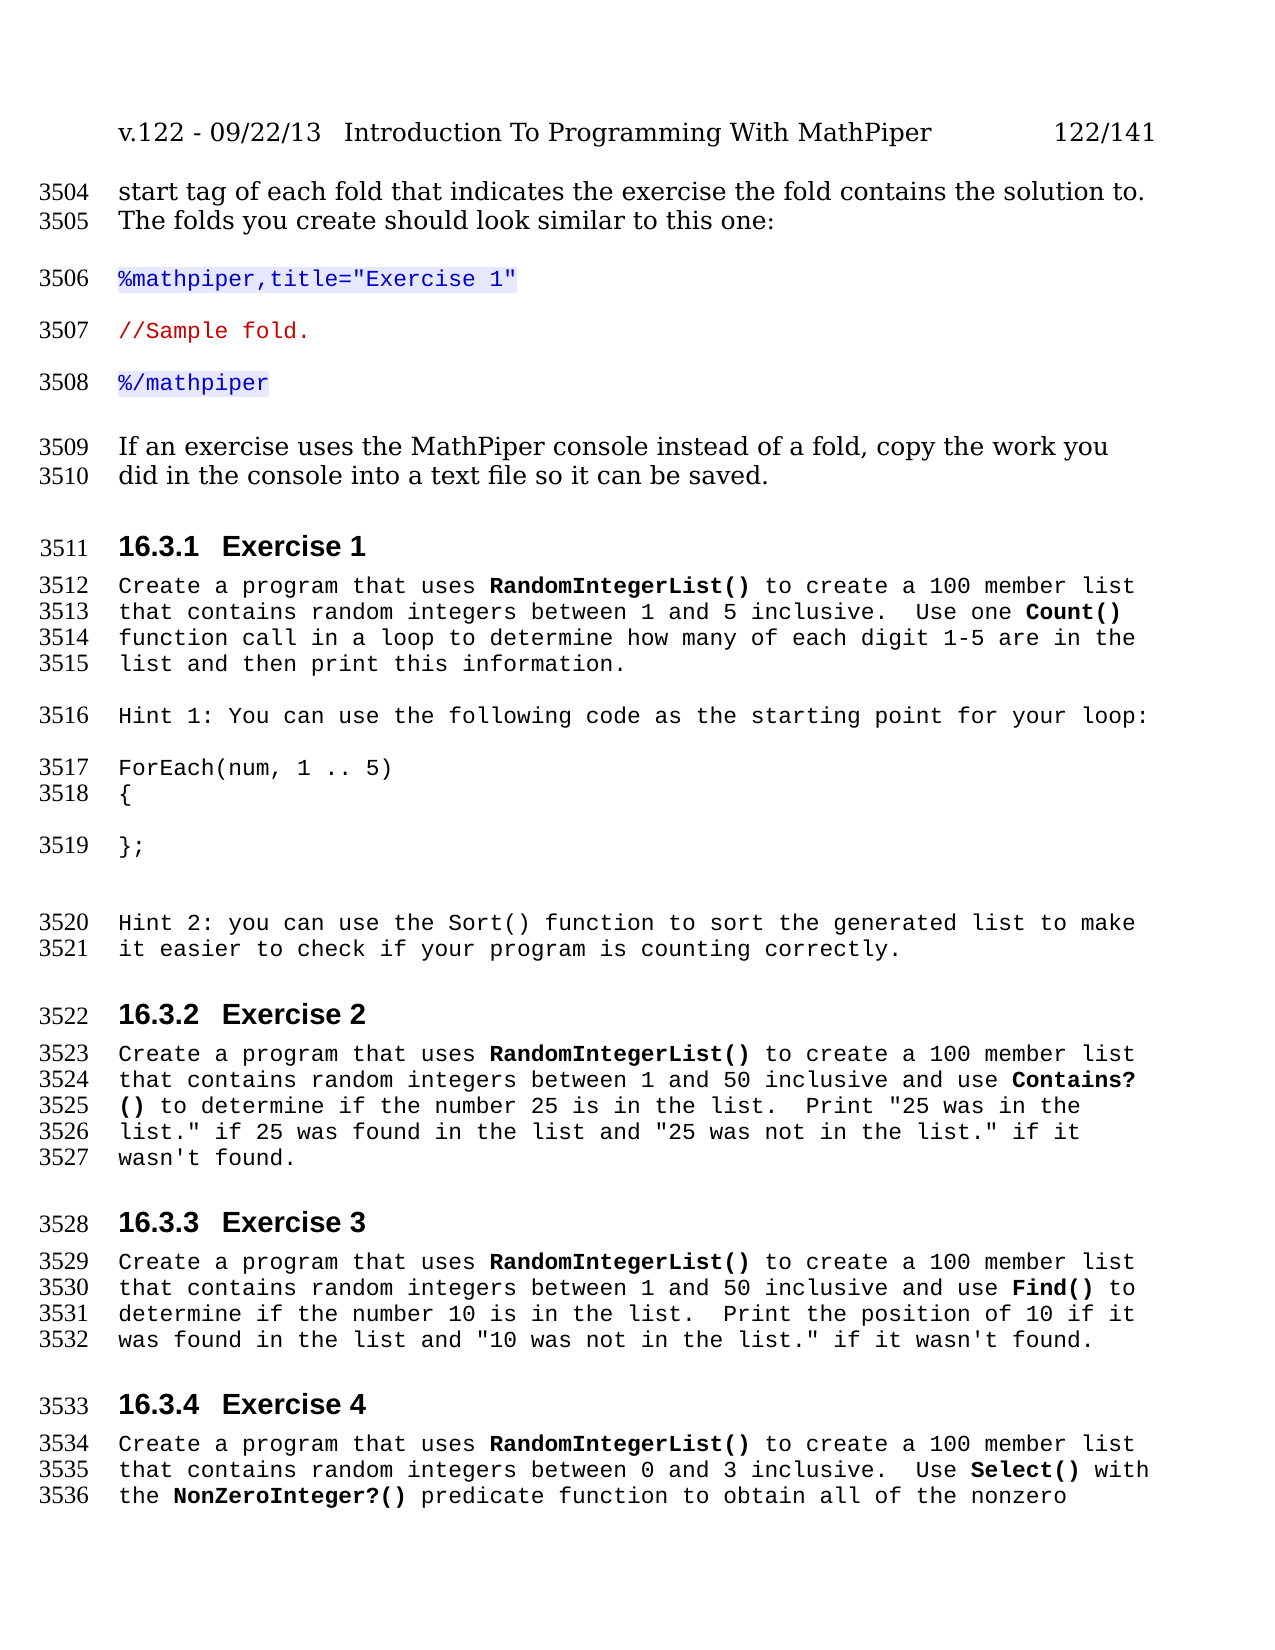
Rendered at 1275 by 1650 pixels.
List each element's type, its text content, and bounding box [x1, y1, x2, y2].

text Hint 1: You can use the following code as the starting point for your loop: [118, 704, 1157, 730]
text Create a program that uses RandomIntegerList() to create a 100 member list that contains random integers between 0 and 3 inclusive. Use Select() with the NonZeroInteger?() predicate function to obtain all of the nonzero [118, 1433, 1157, 1511]
text Create a program that uses RandomIntegerList() to create a 100 member list that contains random integers between 1 and 5 inclusive. Use one Count() function call in a loop to determine how many of each digit 1-5 are in the list and then print this information. [118, 574, 1157, 678]
subtitle Exercise 3 [118, 1205, 1157, 1238]
text }; [118, 834, 1157, 860]
text Create a program that uses RandomIntegerList() to create a 100 member list that contains random integers between 1 and 50 inclusive and use Contains?() to determine if the number 25 is in the list. Print "25 was in the list." if 25 was found in the list and "25 was not in the list." if it wasn't found. [118, 1042, 1157, 1172]
text %/mathpiper [118, 371, 1157, 397]
text start tag of each fold that indicates the exercise the fold contains the solution to. The folds you create should look similar to this one: [118, 177, 1157, 235]
subtitle Exercise 1 [118, 529, 1157, 563]
text ForEach(num, 1 .. 5) [118, 756, 1157, 782]
text %mathpiper,title="Exercise 1" [118, 267, 1157, 293]
text { [118, 782, 1157, 808]
text If an exercise uses the MathPiper console instead of a fold, copy the work you did in the console into a text file so it can be saved. [118, 432, 1157, 490]
text //Sample fold. [118, 319, 1157, 345]
text Hint 2: you can use the Sort() function to sort the generated list to make it easier to check if your program is counting correctly. [118, 912, 1157, 964]
text Create a program that uses RandomIntegerList() to create a 100 member list that contains random integers between 1 and 50 inclusive and use Find() to determine if the number 10 is in the list. Print the position of 10 if it was found in the list and "10 was not in the list." if it wasn't found. [118, 1250, 1157, 1354]
subtitle Exercise 2 [118, 997, 1157, 1030]
subtitle Exercise 4 [118, 1387, 1157, 1421]
